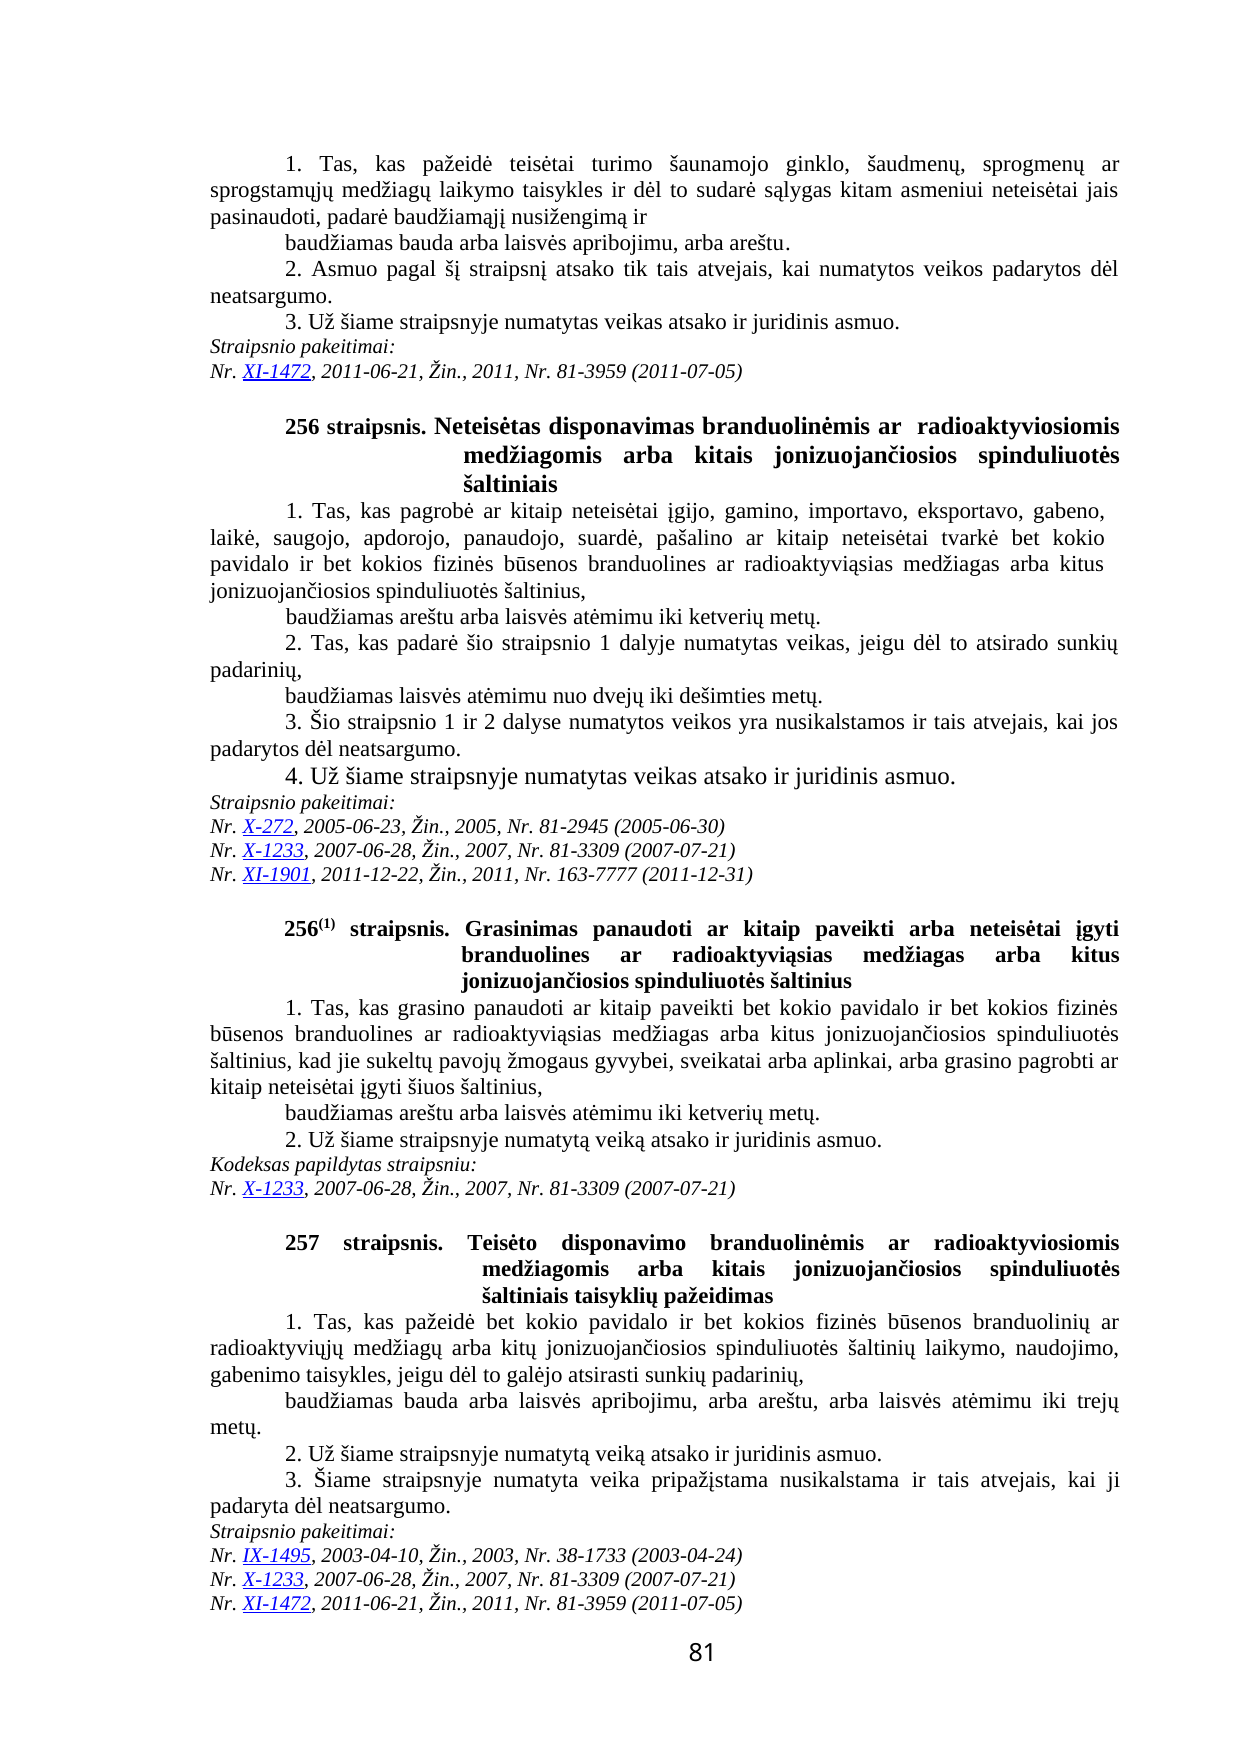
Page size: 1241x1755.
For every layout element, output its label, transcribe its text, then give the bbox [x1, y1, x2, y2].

text Nr. X-1233, 2007-06-28, Žin., 2007, Nr. 81-3309 (2007-07-21) [210, 1567, 1120, 1591]
text 3. Šio straipsnio 1 ir 2 dalyse numatytos veikos yra nusikalstamos ir tais atvejais, kai jos padarytos dėl neatsargumo. [210, 708, 1120, 761]
text Straipsnio pakeitimai: [210, 790, 1120, 814]
text Kodeksas papildytas straipsniu: [210, 1152, 1120, 1176]
text Nr. XI-1901, 2011-12-22, Žin., 2011, Nr. 163-7777 (2011-12-31) [210, 862, 1120, 886]
text 1. Tas, kas pažeidė bet kokio pavidalo ir bet kokios fizinės būsenos branduolinių ar radioaktyviųjų medžiagų arba kitų jonizuojančiosios spinduliuotės šaltinių laikymo, naudojimo, gabenimo taisykles, jeigu dėl to galėjo atsirasti sunkių padarinių, [210, 1308, 1120, 1387]
text Straipsnio pakeitimai: [210, 334, 1120, 358]
text 2. Tas, kas padarė šio straipsnio 1 dalyje numatytas veikas, jeigu dėl to atsirado sunkių padarinių, [210, 629, 1120, 682]
text Nr. X-1233, 2007-06-28, Žin., 2007, Nr. 81-3309 (2007-07-21) [210, 1176, 1120, 1200]
text 1. Tas, kas pažeidė teisėtai turimo šaunamojo ginklo, šaudmenų, sprogmenų ar sprogstamųjų medžiagų laikymo taisykles ir dėl to sudarė sąlygas kitam asmeniui neteisėtai jais pasinaudoti, padarė baudžiamąjį nusižengimą ir [210, 150, 1120, 229]
text 4. Už šiame straipsnyje numatytas veikas atsako ir juridinis asmuo. [210, 761, 1120, 790]
text Nr. IX-1495, 2003-04-10, Žin., 2003, Nr. 38-1733 (2003-04-24) [210, 1543, 1120, 1567]
text 3. Už šiame straipsnyje numatytas veikas atsako ir juridinis asmuo. [210, 308, 1120, 334]
text 2. Už šiame straipsnyje numatytą veiką atsako ir juridinis asmuo. [210, 1440, 1120, 1466]
text 2. Asmuo pagal šį straipsnį atsako tik tais atvejais, kai numatytos veikos padarytos dėl neatsargumo. [210, 255, 1120, 308]
text 1. Tas, kas pagrobė ar kitaip neteisėtai įgijo, gamino, importavo, eksportavo, gabeno, laikė, saugojo, apdorojo, panaudojo, suardė, pašalino ar kitaip neteisėtai tvarkė bet kokio pavidalo ir bet kokios fizinės būsenos branduolines ar radioaktyviąsias medžiagas arba kitus jonizuojančiosios spinduliuotės šaltinius, [210, 498, 1106, 603]
text baudžiamas areštu arba laisvės atėmimu iki ketverių metų. [210, 603, 1106, 629]
text 2. Už šiame straipsnyje numatytą veiką atsako ir juridinis asmuo. [210, 1126, 1120, 1152]
text 256(1) straipsnis. Grasinimas panaudoti ar kitaip paveikti arba neteisėtai įgyti branduolines ar radioaktyviąsias medžiagas arba kitus jonizuojančiosios spinduliuotės šaltinius [284, 915, 1120, 994]
text 1. Tas, kas grasino panaudoti ar kitaip paveikti bet kokio pavidalo ir bet kokios fizinės būsenos branduolines ar radioaktyviąsias medžiagas arba kitus jonizuojančiosios spinduliuotės šaltinius, kad jie sukeltų pavojų žmogaus gyvybei, sveikatai arba aplinkai, arba grasino pagrobti ar kitaip neteisėtai įgyti šiuos šaltinius, [210, 994, 1120, 1099]
text 257 straipsnis. Teisėto disponavimo branduolinėmis ar radioaktyviosiomis medžiagomis arba kitais jonizuojančiosios spinduliuotės šaltiniais taisyklių pažeidimas [285, 1229, 1120, 1308]
text baudžiamas laisvės atėmimu nuo dvejų iki dešimties metų. [210, 682, 1120, 708]
text Straipsnio pakeitimai: [210, 1519, 1120, 1543]
text Nr. XI-1472, 2011-06-21, Žin., 2011, Nr. 81-3959 (2011-07-05) [210, 358, 1120, 383]
text Nr. XI-1472, 2011-06-21, Žin., 2011, Nr. 81-3959 (2011-07-05) [210, 1591, 1120, 1615]
text baudžiamas bauda arba laisvės apribojimu, arba areštu, arba laisvės atėmimu iki trejų metų. [210, 1387, 1120, 1440]
text 256 straipsnis. Neteisėtas disponavimas branduolinėmis ar radioaktyviosiomis medžiagomis arba kitais jonizuojančiosios spinduliuotės šaltiniais [285, 411, 1120, 498]
text Nr. X-272, 2005-06-23, Žin., 2005, Nr. 81-2945 (2005-06-30) [210, 814, 1120, 838]
text Nr. X-1233, 2007-06-28, Žin., 2007, Nr. 81-3309 (2007-07-21) [210, 838, 1120, 862]
text 3. Šiame straipsnyje numatyta veika pripažįstama nusikalstama ir tais atvejais, kai ji padaryta dėl neatsargumo. [210, 1466, 1120, 1519]
text baudžiamas bauda arba laisvės apribojimu, arba areštu. [210, 229, 1120, 255]
text baudžiamas areštu arba laisvės atėmimu iki ketverių metų. [210, 1099, 1120, 1126]
